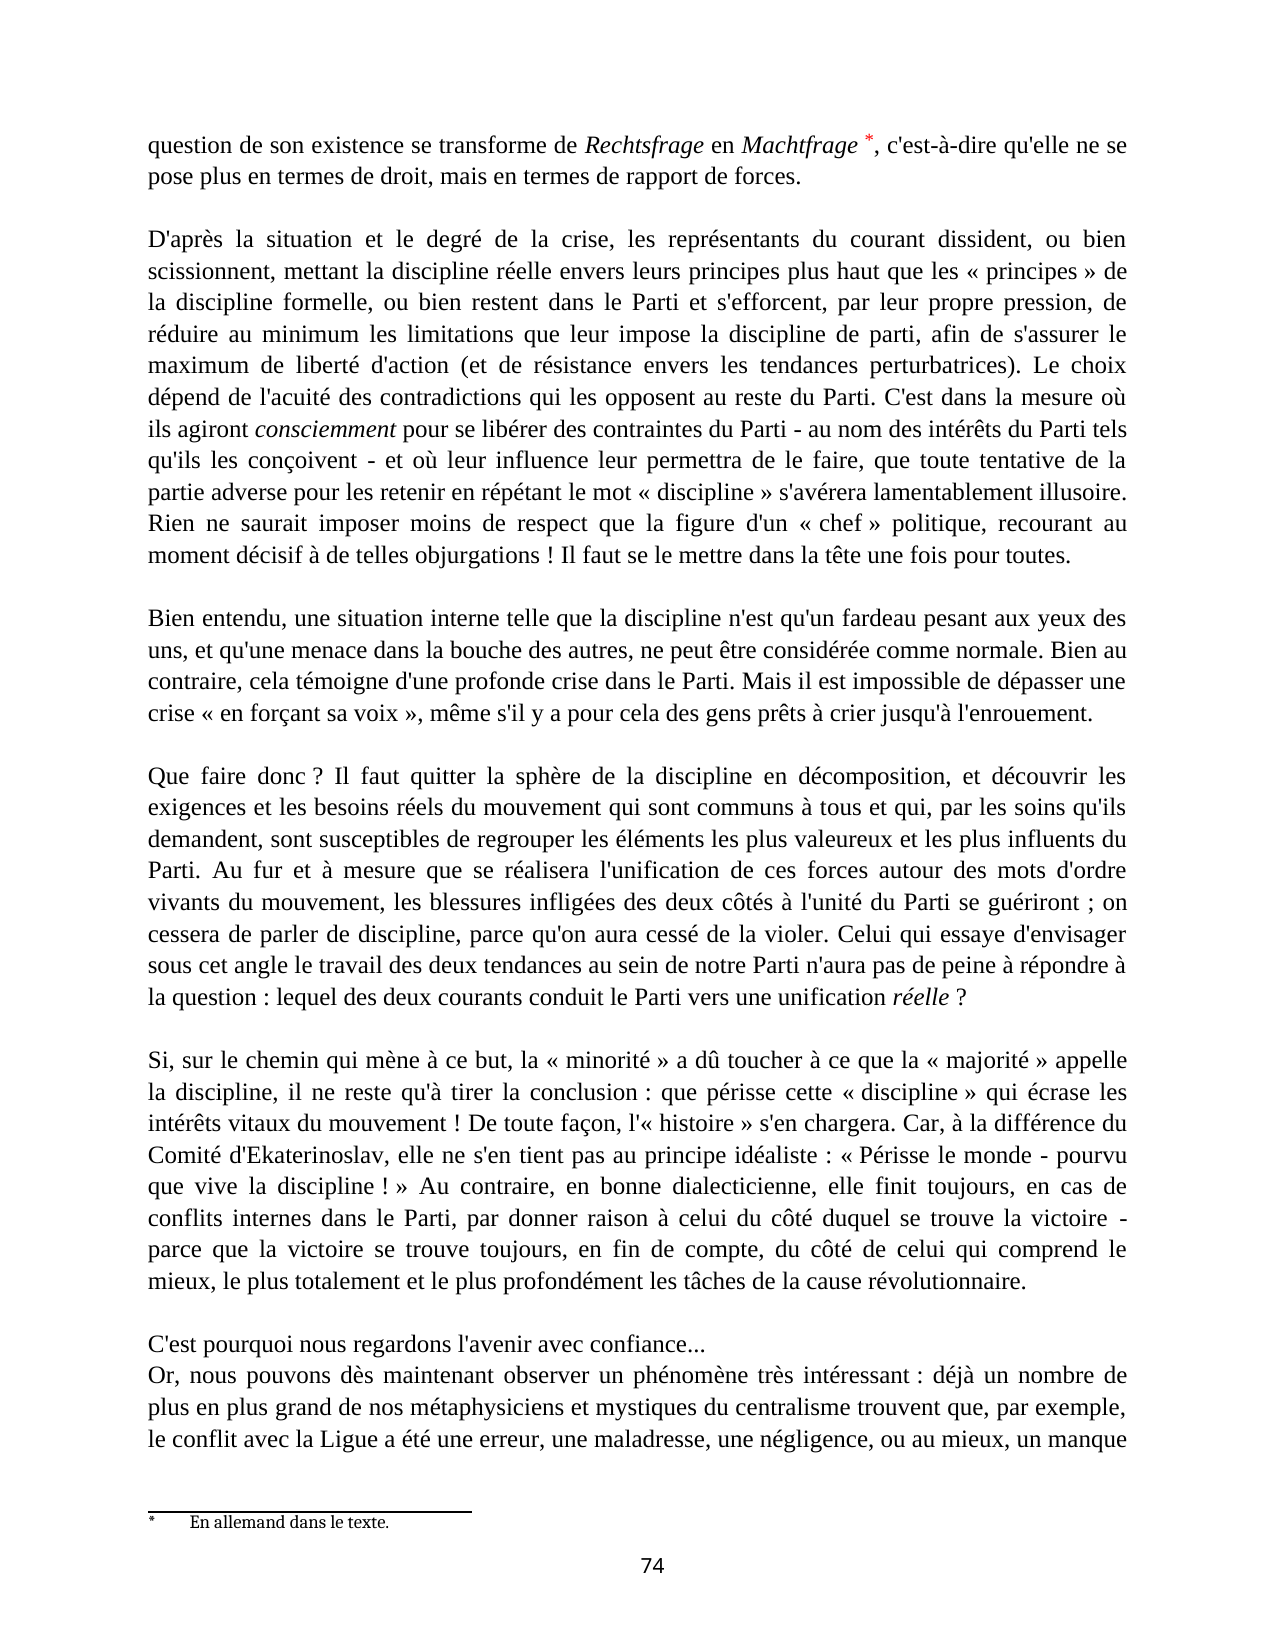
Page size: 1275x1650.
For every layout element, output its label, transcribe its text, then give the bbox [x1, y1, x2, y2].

text C'est pourquoi nous regardons l'avenir avec confiance... [148, 1329, 1127, 1358]
text question de son existence se transforme de Rechtsfrage en Machtfrage , c'est-à-dire qu'elle ne se pose plus en termes de droit, mais en termes de rapport de forces. [148, 128, 1127, 190]
text Si, sur le chemin qui mène à ce but, la « minorité » a dû toucher à ce que la « majorité » appelle la discipline, il ne reste qu'à tirer la conclusion : que périsse cette « discipline » qui écrase les intérêts vitaux du mouvement ! De toute façon, l'« histoire » s'en chargera. Car, à la différence du Comité d'Ekaterinoslav, elle ne s'en tient pas au principe idéaliste : « Périsse le monde ‑ pourvu que vive la discipline ! » Au contraire, en bonne dialecticienne, elle finit toujours, en cas de conflits internes dans le Parti, par donner raison à celui du côté duquel se trouve la victoire ‑ parce que la victoire se trouve toujours, en fin de compte, du côté de celui qui comprend le mieux, le plus totalement et le plus profondément les tâches de la cause révolutionnaire. [148, 1045, 1127, 1295]
text Bien entendu, une situation interne telle que la discipline n'est qu'un fardeau pesant aux yeux des uns, et qu'une menace dans la bouche des autres, ne peut être considérée comme normale. Bien au contraire, cela témoigne d'une profonde crise dans le Parti. Mais il est impossible de dépasser une crise « en forçant sa voix », même s'il y a pour cela des gens prêts à crier jusqu'à l'enrouement. [148, 603, 1127, 727]
text En allemand dans le texte. [148, 1512, 1127, 1534]
text D'après la situation et le degré de la crise, les représentants du courant dissident, ou bien scissionnent, mettant la discipline réelle envers leurs principes plus haut que les « principes » de la discipline formelle, ou bien restent dans le Parti et s'efforcent, par leur propre pression, de réduire au minimum les limitations que leur impose la discipline de parti, afin de s'assurer le maximum de liberté d'action (et de résistance envers les tendances perturbatrices). Le choix dépend de l'acuité des contradictions qui les opposent au reste du Parti. C'est dans la mesure où ils agiront consciemment pour se libérer des contraintes du Parti ‑ au nom des intérêts du Parti tels qu'ils les conçoivent ‑ et où leur influence leur permettra de le faire, que toute tentative de la partie adverse pour les retenir en répétant le mot « discipline » s'avérera lamentablement illusoire. Rien ne saurait imposer moins de respect que la figure d'un « chef » politique, recourant au moment décisif à de telles objurgations ! Il faut se le mettre dans la tête une fois pour toutes. [148, 224, 1127, 569]
text Que faire donc ? Il faut quitter la sphère de la discipline en décomposition, et découvrir les exigences et les besoins réels du mouvement qui sont communs à tous et qui, par les soins qu'ils demandent, sont susceptibles de regrouper les éléments les plus valeureux et les plus influents du Parti. Au fur et à mesure que se réalisera l'unification de ces forces autour des mots d'ordre vivants du mouvement, les blessures infligées des deux côtés à l'unité du Parti se guériront ; on cessera de parler de discipline, parce qu'on aura cessé de la violer. Celui qui essaye d'envisager sous cet angle le travail des deux tendances au sein de notre Parti n'aura pas de peine à répondre à la question : lequel des deux courants conduit le Parti vers une unification réelle ? [148, 761, 1127, 1011]
text Or, nous pouvons dès maintenant observer un phénomène très intéressant : déjà un nombre de plus en plus grand de nos métaphysiciens et mystiques du centralisme trouvent que, par exemple, le conflit avec la Ligue a été une erreur, une maladresse, une négligence, ou au mieux, un manque [148, 1361, 1127, 1452]
